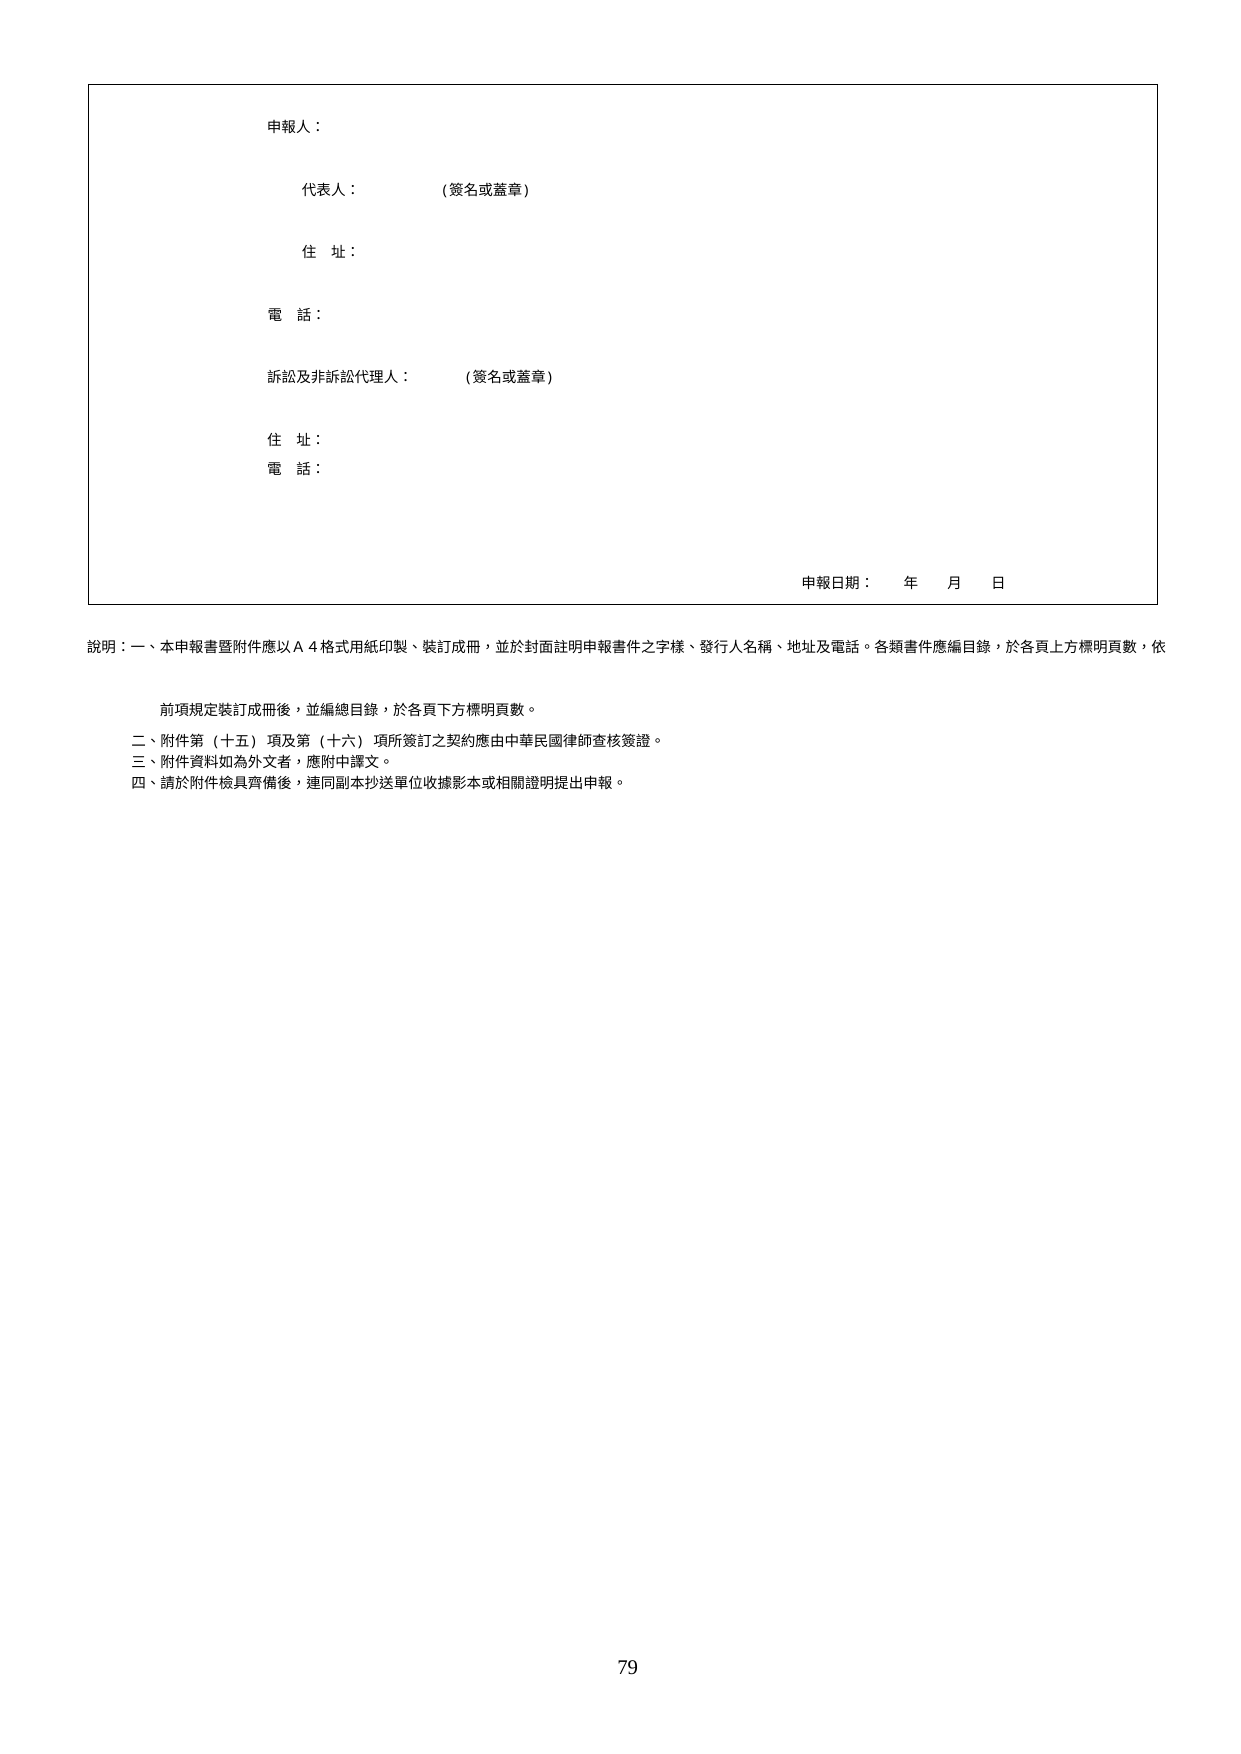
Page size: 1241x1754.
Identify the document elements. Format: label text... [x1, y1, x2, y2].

table_cell 申報人： 代表人： (簽名或蓋章) 住 址： 電 話： 訴訟及非訴訟代理人： (簽名或蓋章) 住 址： 電 話： 申報日期： 年 月 日 [89, 85, 1157, 603]
text 說明：一、本申報書暨附件應以Ａ４格式用紙印製、裝訂成冊，並於封面註明申報書件之字樣、發行人名稱、地址及電話。各類書件應編目錄，於各頁上方標明頁數，依前項規定裝訂成冊後，並編總目錄，於各頁下方標明頁數。 [87, 604, 1166, 729]
text 三、附件資料如為外文者，應附中譯文。 [131, 751, 1166, 772]
text 二、附件第 (十五) 項及第 (十六) 項所簽訂之契約應由中華民國律師查核簽證。 [131, 729, 1166, 751]
text 四、請於附件檢具齊備後，連同副本抄送單位收據影本或相關證明提出申報。 [131, 772, 1166, 793]
